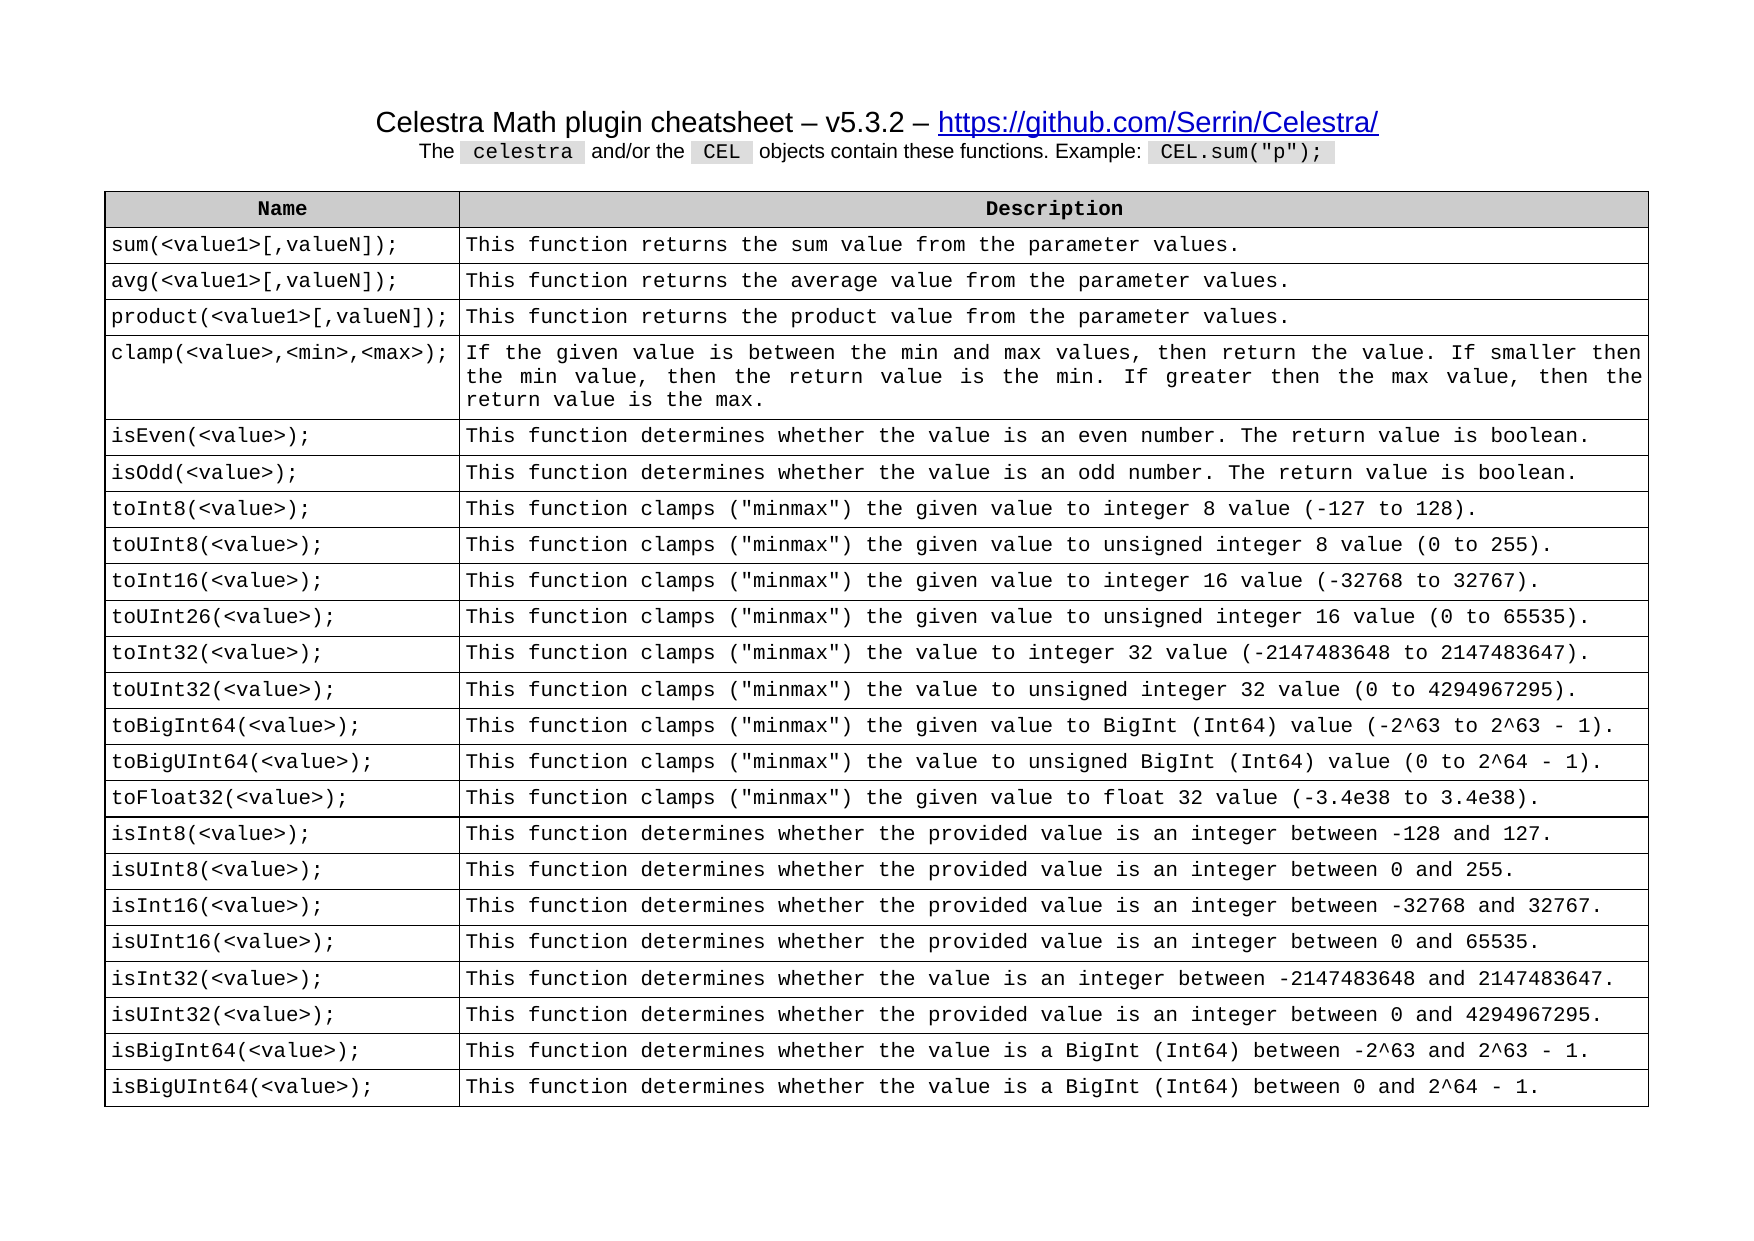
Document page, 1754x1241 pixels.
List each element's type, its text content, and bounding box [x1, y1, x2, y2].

table_cell isInt16(<value>); [106, 890, 459, 925]
table_cell isUInt8(<value>); [106, 854, 459, 889]
table_cell This function returns the average value from the parameter values. [460, 264, 1648, 299]
table_cell toBigUInt64(<value>); [106, 745, 459, 780]
table_cell This function clamps ("minmax") the given value to float 32 value (-3.4e38 to 3.4e38). [460, 781, 1648, 816]
table_cell This function determines whether the value is a BigInt (Int64) between 0 and 2^64 - 1. [460, 1070, 1648, 1106]
table_cell This function clamps ("minmax") the given value to unsigned integer 16 value (0 to 65535). [460, 601, 1648, 636]
table_header Name [106, 192, 459, 227]
table_cell This function determines whether the value is a BigInt (Int64) between -2^63 and 2^63 - 1. [460, 1034, 1648, 1069]
text The celestra and/or the CEL objects contain these functions. Example: CEL.sum("p"); [105, 138, 1649, 164]
table_cell This function determines whether the value is an integer between -2147483648 and 2147483647. [460, 962, 1648, 997]
table_cell This function returns the product value from the parameter values. [460, 300, 1648, 335]
table_cell clamp(<value>,<min>,<max>); [106, 336, 459, 419]
table_cell product(<value1>[,valueN]); [106, 300, 459, 335]
table_cell This function clamps ("minmax") the value to integer 32 value (-2147483648 to 2147483647). [460, 637, 1648, 672]
table_cell This function clamps ("minmax") the given value to integer 8 value (-127 to 128). [460, 492, 1648, 527]
table_cell This function clamps ("minmax") the given value to integer 16 value (-32768 to 32767). [460, 564, 1648, 599]
table_cell This function clamps ("minmax") the given value to unsigned integer 8 value (0 to 255). [460, 528, 1648, 563]
table_cell This function clamps ("minmax") the value to unsigned BigInt (Int64) value (0 to 2^64 - 1). [460, 745, 1648, 780]
table_cell isOdd(<value>); [106, 456, 459, 491]
table_cell isUInt16(<value>); [106, 926, 459, 961]
table_cell This function clamps ("minmax") the given value to BigInt (Int64) value (-2^63 to 2^63 - 1). [460, 709, 1648, 744]
table_cell isUInt32(<value>); [106, 998, 459, 1033]
table_cell toUInt32(<value>); [106, 673, 459, 708]
table_cell This function returns the sum value from the parameter values. [460, 228, 1648, 263]
table_cell isInt8(<value>); [106, 818, 459, 852]
table_header Description [460, 192, 1648, 227]
table_cell toInt8(<value>); [106, 492, 459, 527]
table_cell toUInt26(<value>); [106, 601, 459, 636]
table_cell This function determines whether the value is an odd number. The return value is boolean. [460, 456, 1648, 491]
table_cell This function determines whether the provided value is an integer between 0 and 255. [460, 854, 1648, 889]
text Celestra Math plugin cheatsheet – v5.3.2 – https://github.com/Serrin/Celestra/ [105, 105, 1649, 138]
table_cell This function determines whether the value is an even number. The return value is boolean. [460, 420, 1648, 455]
table_cell toFloat32(<value>); [106, 781, 459, 816]
table_cell If the given value is between the min and max values, then return the value. If smaller then the min value, then the return value is the min. If greater then the max value, then the return value is the max. [460, 336, 1648, 419]
table_cell isEven(<value>); [106, 420, 459, 455]
table_cell This function determines whether the provided value is an integer between 0 and 65535. [460, 926, 1648, 961]
table_cell isBigUInt64(<value>); [106, 1070, 459, 1106]
table_cell sum(<value1>[,valueN]); [106, 228, 459, 263]
table_cell toUInt8(<value>); [106, 528, 459, 563]
table_cell toInt16(<value>); [106, 564, 459, 599]
table_cell This function determines whether the provided value is an integer between -32768 and 32767. [460, 890, 1648, 925]
table_cell isBigInt64(<value>); [106, 1034, 459, 1069]
table_cell This function determines whether the provided value is an integer between -128 and 127. [460, 818, 1648, 852]
table_cell toInt32(<value>); [106, 637, 459, 672]
table_cell avg(<value1>[,valueN]); [106, 264, 459, 299]
table_cell This function determines whether the provided value is an integer between 0 and 4294967295. [460, 998, 1648, 1033]
table_cell This function clamps ("minmax") the value to unsigned integer 32 value (0 to 4294967295). [460, 673, 1648, 708]
table_cell toBigInt64(<value>); [106, 709, 459, 744]
table_cell isInt32(<value>); [106, 962, 459, 997]
